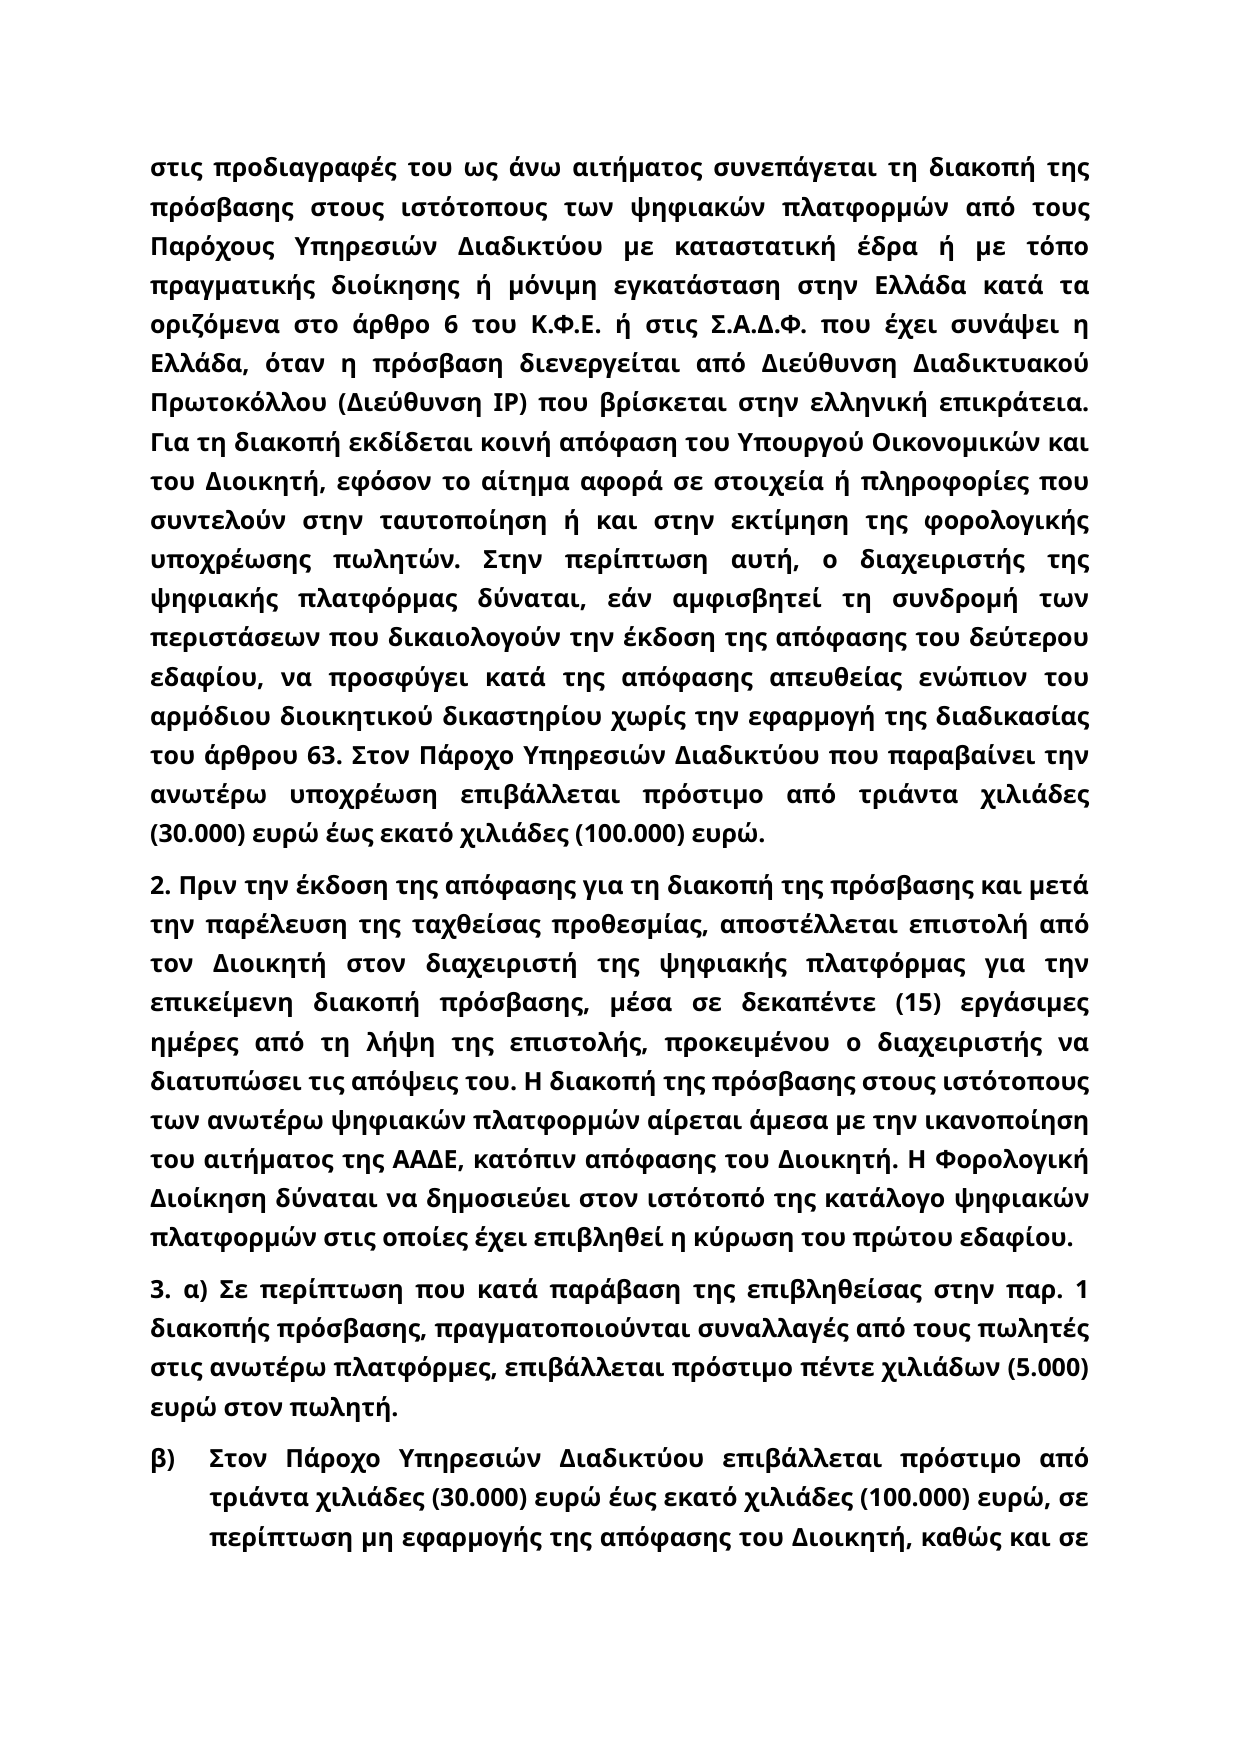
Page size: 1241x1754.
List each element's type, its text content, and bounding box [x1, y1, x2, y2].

text 2. Πριν την έκδοση της απόφασης για τη διακοπή της πρόσβασης και μετά την παρέλευση της ταχθείσας προθεσμίας, αποστέλλεται επιστολή από τον Διοικητή στον διαχειριστή της ψηφιακής πλατφόρμας για την επικείμενη διακοπή πρόσβασης, μέσα σε δεκαπέντε (15) εργάσιμες ημέρες από τη λήψη της επιστολής, προκειμένου ο διαχειριστής να διατυπώσει τις απόψεις του. Η διακοπή της πρόσβασης στους ιστότοπους των ανωτέρω ψηφιακών πλατφορμών αίρεται άμεσα με την ικανοποίηση του αιτήματος της ΑΑΔΕ, κατόπιν απόφασης του Διοικητή. Η Φορολογική Διοίκηση δύναται να δημοσιεύει στον ιστότοπό της κατάλογο ψηφιακών πλατφορμών στις οποίες έχει επιβληθεί η κύρωση του πρώτου εδαφίου. [150, 867, 1090, 1254]
list β) Στον Πάροχο Υπηρεσιών Διαδικτύου επιβάλλεται πρόστιμο από τριάντα χιλιάδες (30.000) ευρώ έως εκατό χιλιάδες (100.000) ευρώ, σε περίπτωση μη εφαρμογής της απόφασης του Διοικητή, καθώς και σε [150, 1441, 1090, 1553]
text 3. α) Σε περίπτωση που κατά παράβαση της επιβληθείσας στην παρ. 1 διακοπής πρόσβασης, πραγματοποιούνται συναλλαγές από τους πωλητές στις ανωτέρω πλατφόρμες, επιβάλλεται πρόστιμο πέντε χιλιάδων (5.000) ευρώ στον πωλητή. [150, 1272, 1090, 1423]
text στις προδιαγραφές του ως άνω αιτήματος συνεπάγεται τη διακοπή της πρόσβασης στους ιστότοπους των ψηφιακών πλατφορμών από τους Παρόχους Υπηρεσιών Διαδικτύου με καταστατική έδρα ή με τόπο πραγματικής διοίκησης ή μόνιμη εγκατάσταση στην Ελλάδα κατά τα οριζόμενα στο άρθρο 6 του Κ.Φ.Ε. ή στις Σ.Α.Δ.Φ. που έχει συνάψει η Ελλάδα, όταν η πρόσβαση διενεργείται από Διεύθυνση Διαδικτυακού Πρωτοκόλλου (Διεύθυνση IP) που βρίσκεται στην ελληνική επικράτεια. Για τη διακοπή εκδίδεται κοινή απόφαση του Υπουργού Οικονομικών και του Διοικητή, εφόσον το αίτημα αφορά σε στοιχεία ή πληροφορίες που συντελούν στην ταυτοποίηση ή και στην εκτίμηση της φορολογικής υποχρέωσης πωλητών. Στην περίπτωση αυτή, ο διαχειριστής της ψηφιακής πλατφόρμας δύναται, εάν αμφισβητεί τη συνδρομή των περιστάσεων που δικαιολογούν την έκδοση της απόφασης του δεύτερου εδαφίου, να προσφύγει κατά της απόφασης απευθείας ενώπιον του αρμόδιου διοικητικού δικαστηρίου χωρίς την εφαρμογή της διαδικασίας του άρθρου 63. Στον Πάροχο Υπηρεσιών Διαδικτύου που παραβαίνει την ανωτέρω υποχρέωση επιβάλλεται πρόστιμο από τριάντα χιλιάδες (30.000) ευρώ έως εκατό χιλιάδες (100.000) ευρώ. [150, 150, 1090, 850]
